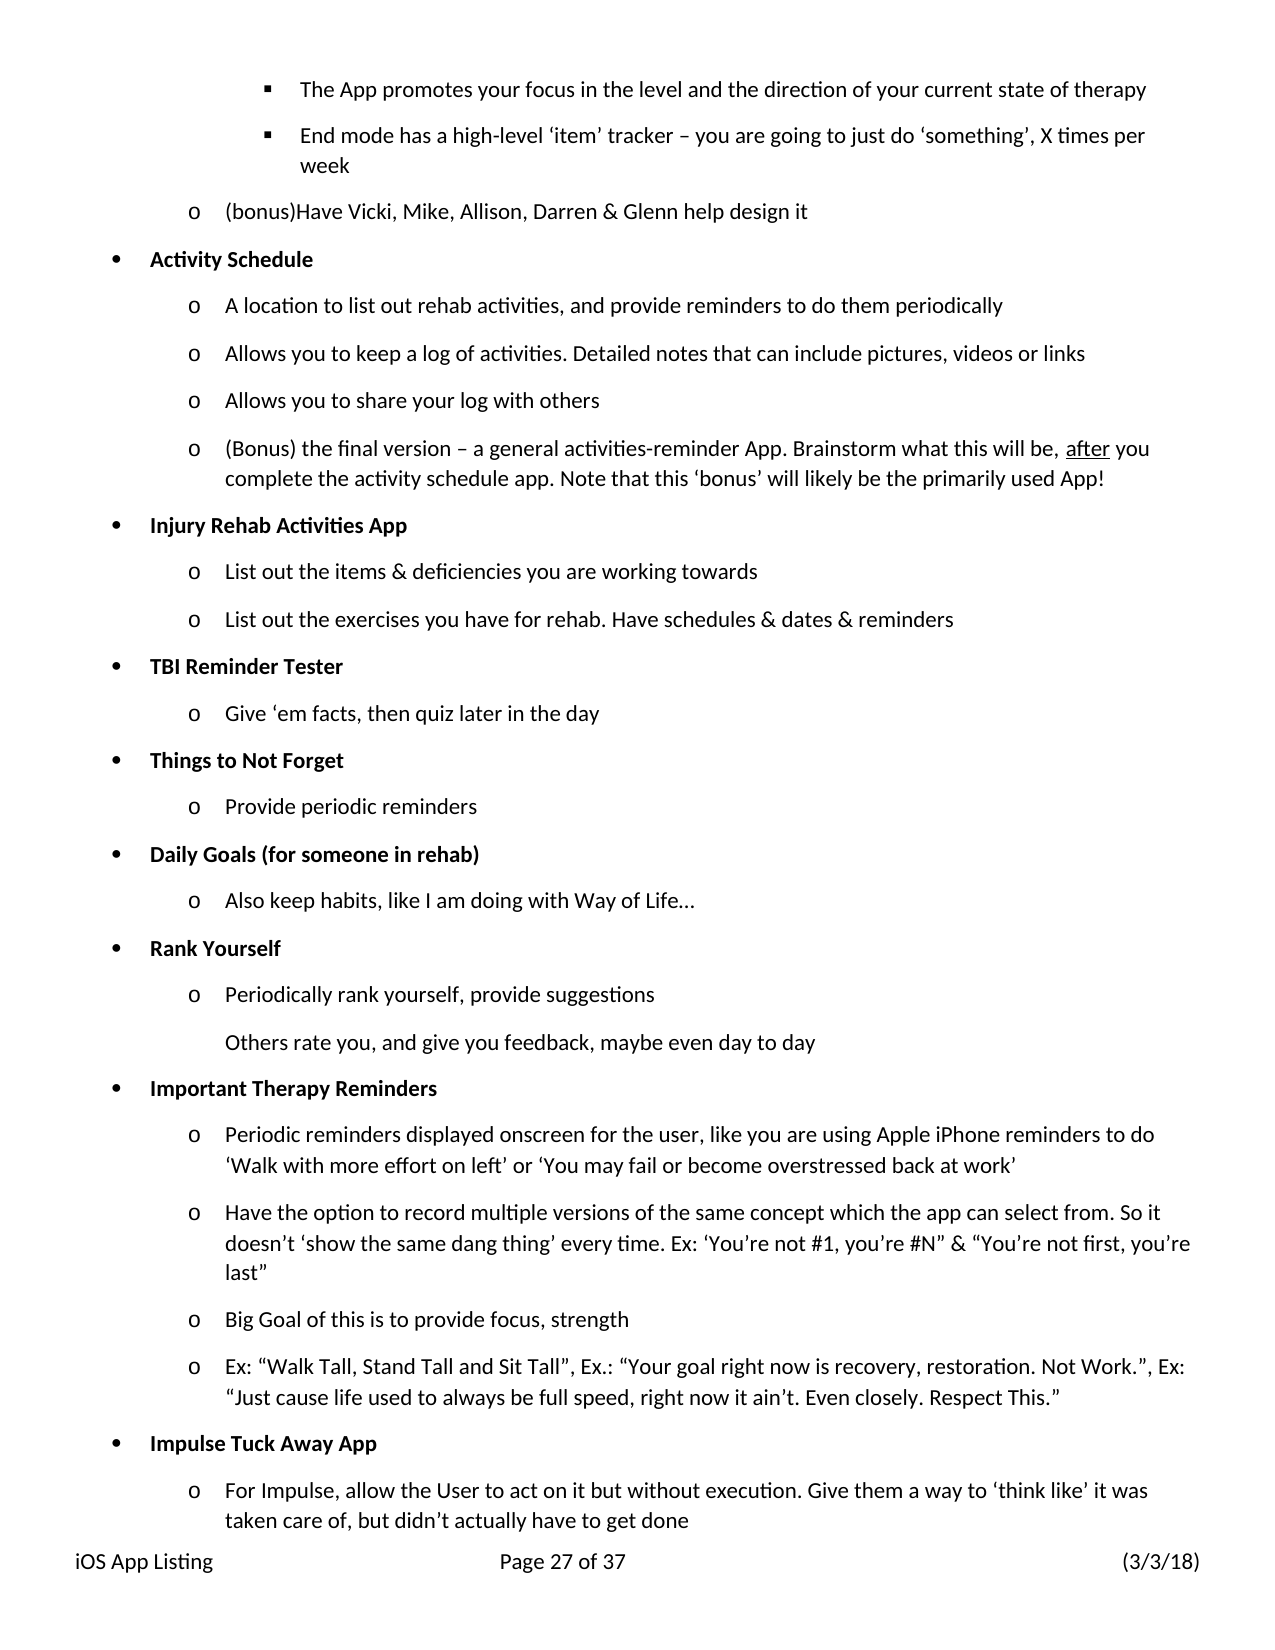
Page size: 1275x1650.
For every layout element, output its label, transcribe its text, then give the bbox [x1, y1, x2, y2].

list Things to Not Forget [112, 746, 1200, 774]
list (bonus)Have Vicki, Mike, Allison, Darren & Glenn help design it [187, 197, 1200, 227]
list Also keep habits, like I am doing with Way of Life… [187, 886, 1200, 916]
list The App promotes your focus in the level and the direction of your current state of therapy [262, 75, 1200, 103]
list List out the exercises you have for rehab. Have schedules & dates & reminders [187, 605, 1200, 634]
list Allows you to share your log with others [187, 386, 1200, 415]
list Impulse Tuck Away App [112, 1429, 1200, 1457]
list For Impulse, allow the User to act on it but without execution. Give them a way to ‘think like’ it was taken care of, but didn’t actually have to get done [187, 1476, 1200, 1534]
list End mode has a high-level ‘item’ tracker – you are going to just do ‘something’, X times per week [262, 121, 1200, 179]
list Provide periodic reminders [187, 792, 1200, 822]
list (Bonus) the final version – a general activities-reminder App. Brainstorm what this will be, after you complete the activity schedule app. Note that this ‘bonus’ will likely be the primarily used App! [187, 434, 1200, 493]
list Daily Goals (for someone in rehab) [112, 840, 1200, 868]
list Ex: “Walk Tall, Stand Tall and Sit Tall”, Ex.: “Your goal right now is recovery, restoration. Not Work.”, Ex: “Just cause life used to always be full speed, right now it ain’t. Even closely. Respect This.” [187, 1352, 1200, 1411]
list TBI Reminder Tester [112, 652, 1200, 680]
list List out the items & deficiencies you are working towards [187, 557, 1200, 586]
list Injury Rehab Activities App [112, 511, 1200, 539]
list Rank Yourself [112, 934, 1200, 962]
list Others rate you, and give you feedback, maybe even day to day [225, 1028, 1200, 1056]
list Important Therapy Reminders [112, 1074, 1200, 1102]
list Have the option to record multiple versions of the same concept which the app can select from. So it doesn’t ‘show the same dang thing’ every time. Ex: ‘You’re not #1, you’re #N” & “You’re not first, you’re last” [187, 1198, 1200, 1286]
list Periodically rank yourself, provide suggestions [187, 980, 1200, 1009]
list Big Goal of this is to provide focus, strength [187, 1305, 1200, 1334]
list Periodic reminders displayed onscreen for the user, like you are using Apple iPhone reminders to do ‘Walk with more effort on left’ or ‘You may fail or become overstressed back at work’ [187, 1121, 1200, 1179]
list Give ‘em facts, then quiz later in the day [187, 699, 1200, 728]
list Allows you to keep a log of activities. Detailed notes that can include pictures, videos or links [187, 339, 1200, 368]
list Activity Schedule [112, 245, 1200, 273]
list A location to list out rehab activities, and provide reminders to do them periodically [187, 291, 1200, 320]
